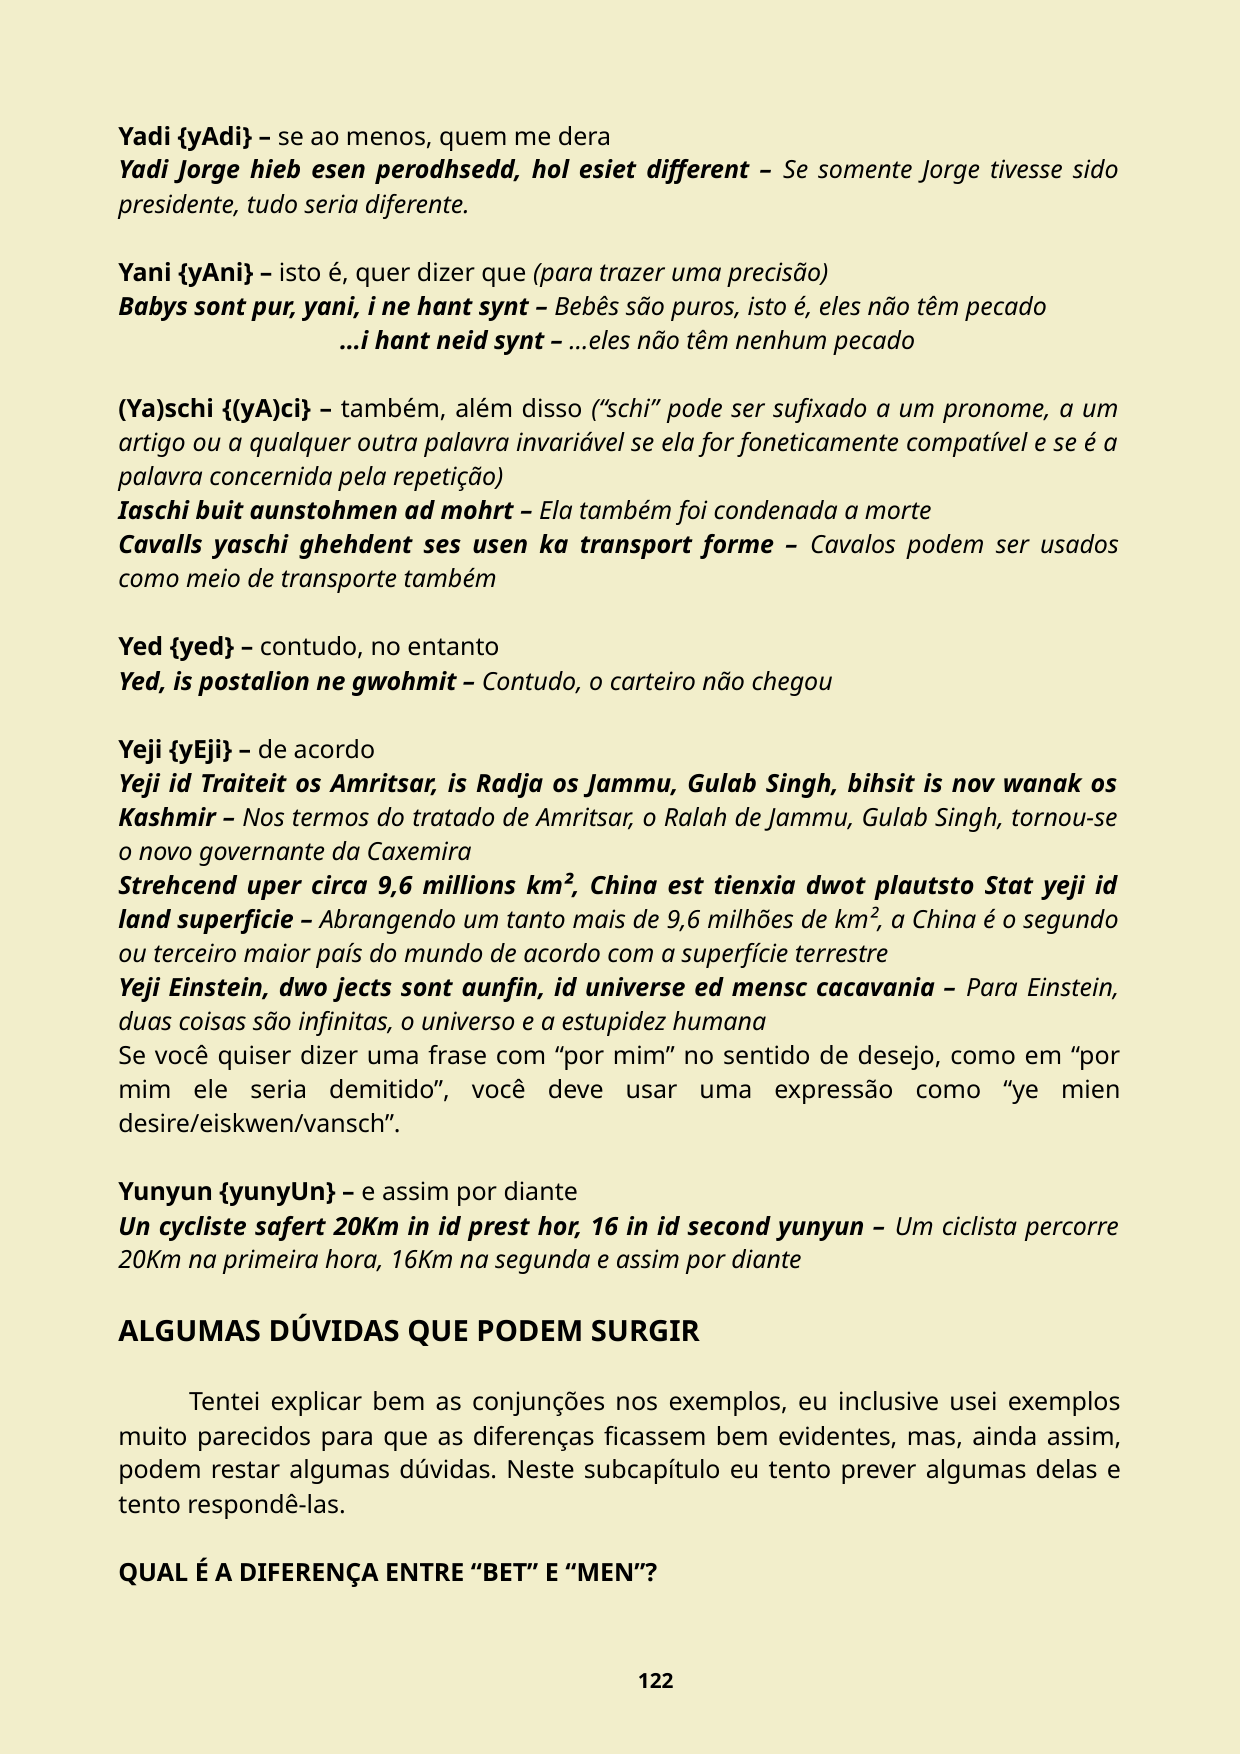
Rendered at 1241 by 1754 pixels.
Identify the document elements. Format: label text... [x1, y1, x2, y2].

text Yed, is postalion ne gwohmit – Contudo, o carteiro não chegou [118, 663, 1122, 697]
text Tentei explicar bem as conjunções nos exemplos, eu inclusive usei exemplos muito parecidos para que as diferenças ficassem bem evidentes, mas, ainda assim, podem restar algumas dúvidas. Neste subcapítulo eu tento prever algumas delas e tento respondê-las. [118, 1384, 1122, 1520]
text Yeji id Traiteit os Amritsar, is Radja os Jammu, Gulab Singh, bihsit is nov wanak os Kashmir – Nos termos do tratado de Amritsar, o Ralah de Jammu, Gulab Singh, tornou-se o novo governante da Caxemira [118, 765, 1122, 867]
subtitle QUAL É A DIFERENÇA ENTRE “BET” E “MEN”? [118, 1554, 1122, 1588]
text Babys sont pur, yani, i ne hant synt – Bebês são puros, isto é, eles não têm pecado [118, 288, 1122, 322]
text Yunyun {yunyUn} – e assim por diante [118, 1174, 1122, 1208]
subtitle ALGUMAS DÚVIDAS QUE PODEM SURGIR [118, 1310, 1122, 1350]
text (Ya)schi {(yA)ci} – também, além disso (“schi” pode ser sufixado a um pronome, a um artigo ou a qualquer outra palavra invariável se ela for foneticamente compatível e se é a palavra concernida pela repetição) [118, 391, 1122, 493]
text Yadi Jorge hieb esen perodhsedd, hol esiet different – Se somente Jorge tivesse sido presidente, tudo seria diferente. [118, 152, 1122, 220]
text Cavalls yaschi ghehdent ses usen ka transport forme – Cavalos podem ser usados como meio de transporte também [118, 527, 1122, 595]
text Yadi {yAdi} – se ao menos, quem me dera [118, 118, 1122, 152]
text …i hant neid synt – …eles não têm nenhum pecado [118, 322, 1122, 357]
text Un cycliste safert 20Km in id prest hor, 16 in id second yunyun – Um ciclista percorre 20Km na primeira hora, 16Km na segunda e assim por diante [118, 1208, 1122, 1276]
text Yed {yed} – contudo, no entanto [118, 629, 1122, 663]
text Yani {yAni} – isto é, quer dizer que (para trazer uma precisão) [118, 254, 1122, 288]
text Strehcend uper circa 9,6 millions km², China est tienxia dwot plautsto Stat yeji id land superficie – Abrangendo um tanto mais de 9,6 milhões de km², a China é o segundo ou terceiro maior país do mundo de acordo com a superfície terrestre [118, 867, 1122, 970]
text Iaschi buit aunstohmen ad mohrt – Ela também foi condenada a morte [118, 493, 1122, 527]
text Yeji {yEji} – de acordo [118, 731, 1122, 765]
text Yeji Einstein, dwo jects sont aunfin, id universe ed mensc cacavania – Para Einstein, duas coisas são infinitas, o universo e a estupidez humana [118, 970, 1122, 1038]
text Se você quiser dizer uma frase com “por mim” no sentido de desejo, como em “por mim ele seria demitido”, você deve usar uma expressão como “ye mien desire/eiskwen/vansch”. [118, 1038, 1122, 1140]
